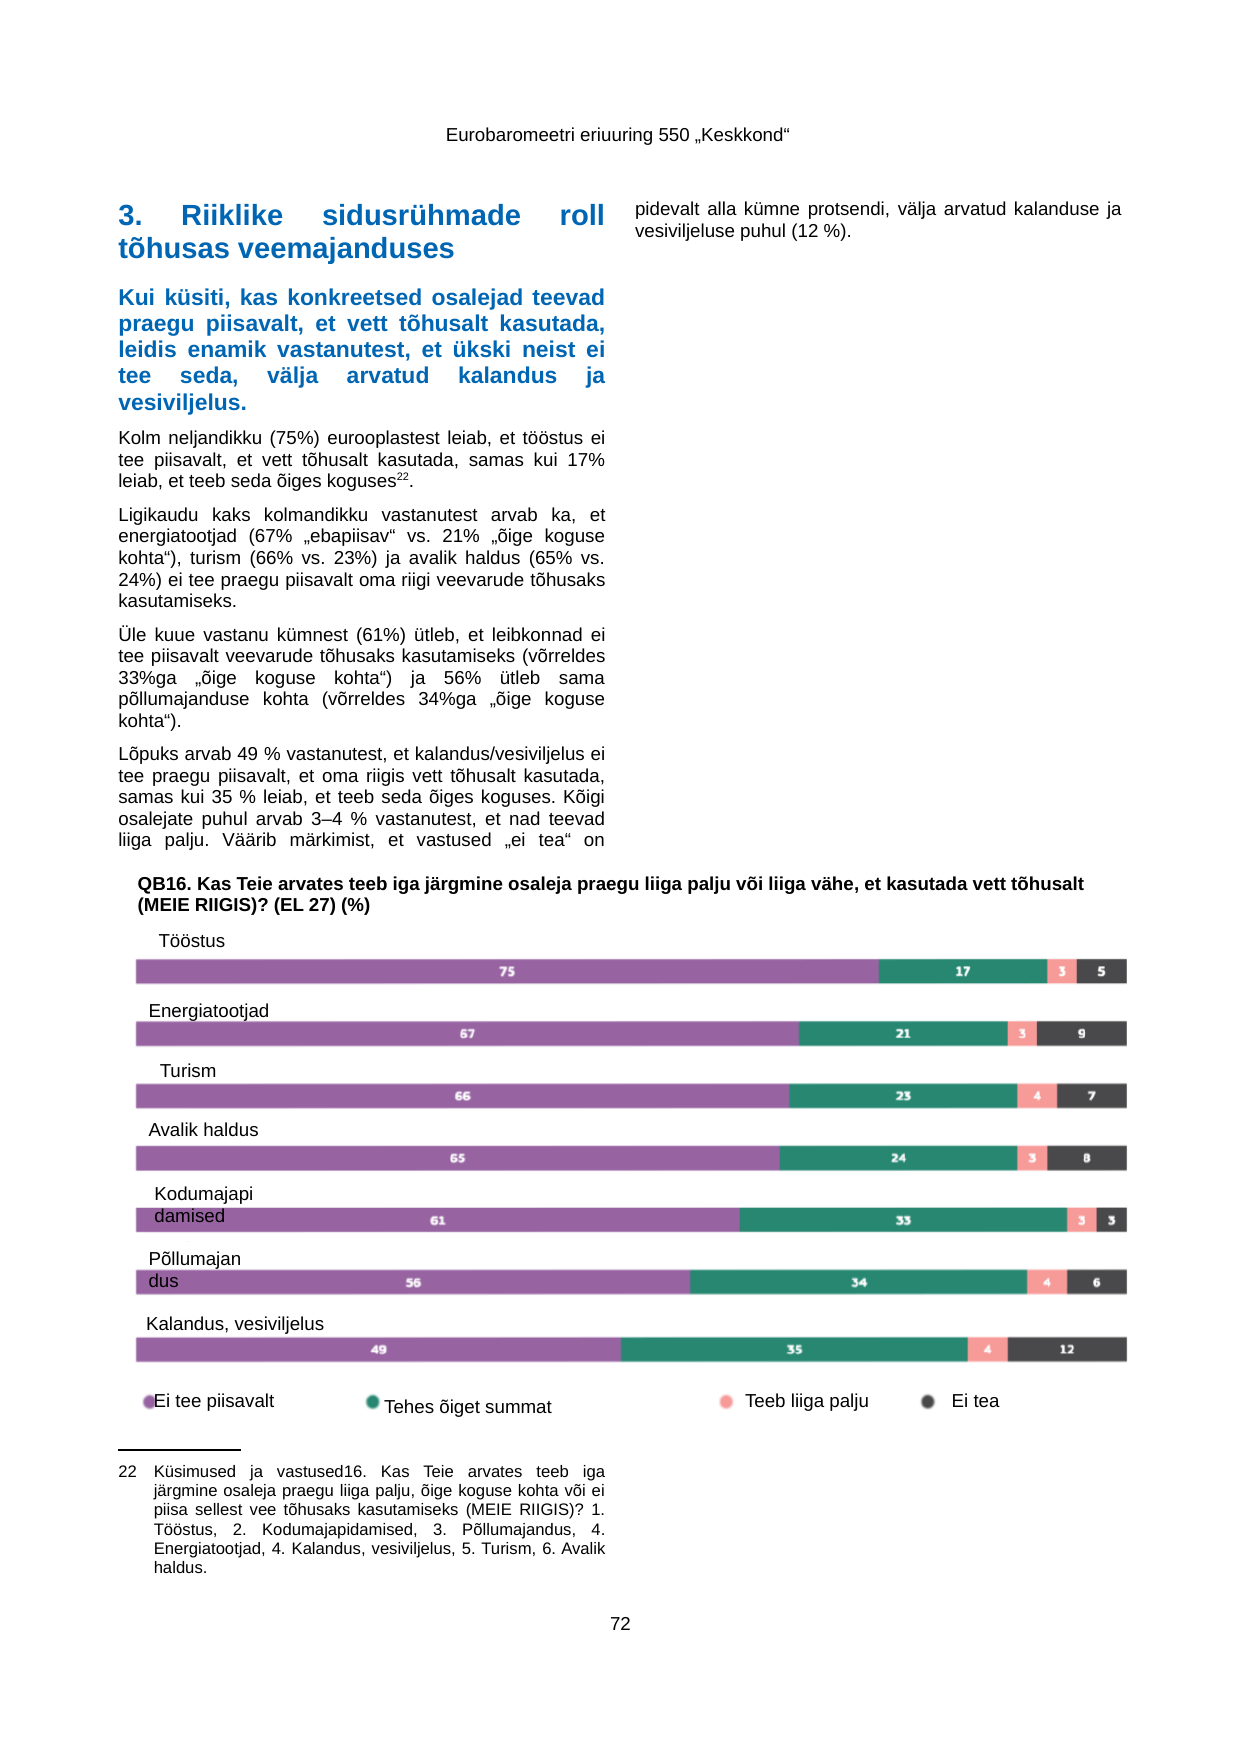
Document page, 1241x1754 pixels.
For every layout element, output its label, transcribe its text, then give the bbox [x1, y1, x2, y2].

text pidevalt alla kümne protsendi, välja arvatud kalanduse ja vesiviljeluse puhul (12 %). [635, 198, 1122, 241]
subtitle 3. Riiklike sidusrühmade roll tõhusas veemajanduses [118, 198, 605, 265]
text Küsimused ja vastused16. Kas Teie arvates teeb iga järgmine osaleja praegu liiga palju, õige koguse kohta või ei piisa sellest vee tõhusaks kasutamiseks (MEIE RIIGIS)? 1. Tööstus, 2. Kodumajapidamised, 3. Põllumajandus, 4. Energiatootjad, 4. Kalandus, vesiviljelus, 5. Turism, 6. Avalik haldus. [118, 1462, 605, 1577]
picture [127, 953, 1132, 1365]
picture [133, 1391, 937, 1415]
text Üle kuue vastanu kümnest (61%) ütleb, et leibkonnad ei tee piisavalt veevarude tõhusaks kasutamiseks (võrreldes 33%ga „õige koguse kohta“) ja 56% ütleb sama põllumajanduse kohta (võrreldes 34%ga „õige koguse kohta“). [118, 623, 605, 731]
text Kolm neljandikku (75%) eurooplastest leiab, et tööstus ei tee piisavalt, et vett tõhusalt kasutada, samas kui 17% leiab, et teeb seda õiges koguses. [118, 427, 605, 492]
text Lõpuks arvab 49 % vastanutest, et kalandus/vesiviljelus ei tee praegu piisavalt, et oma riigis vett tõhusalt kasutada, samas kui 35 % leiab, et teeb seda õiges koguses. Kõigi osalejate puhul arvab 3–4 % vastanutest, et nad teevad liiga palju. Väärib märkimist, et vastused „ei tea“ on [118, 743, 605, 851]
text Kui küsiti, kas konkreetsed osalejad teevad praegu piisavalt, et vett tõhusalt kasutada, leidis enamik vastanutest, et ükski neist ei tee seda, välja arvatud kalandus ja vesiviljelus. [118, 283, 605, 415]
text Ligikaudu kaks kolmandikku vastanutest arvab ka, et energiatootjad (67% „ebapiisav“ vs. 21% „õige koguse kohta“), turism (66% vs. 23%) ja avalik haldus (65% vs. 24%) ei tee praegu piisavalt oma riigi veevarude tõhusaks kasutamiseks. [118, 504, 605, 611]
